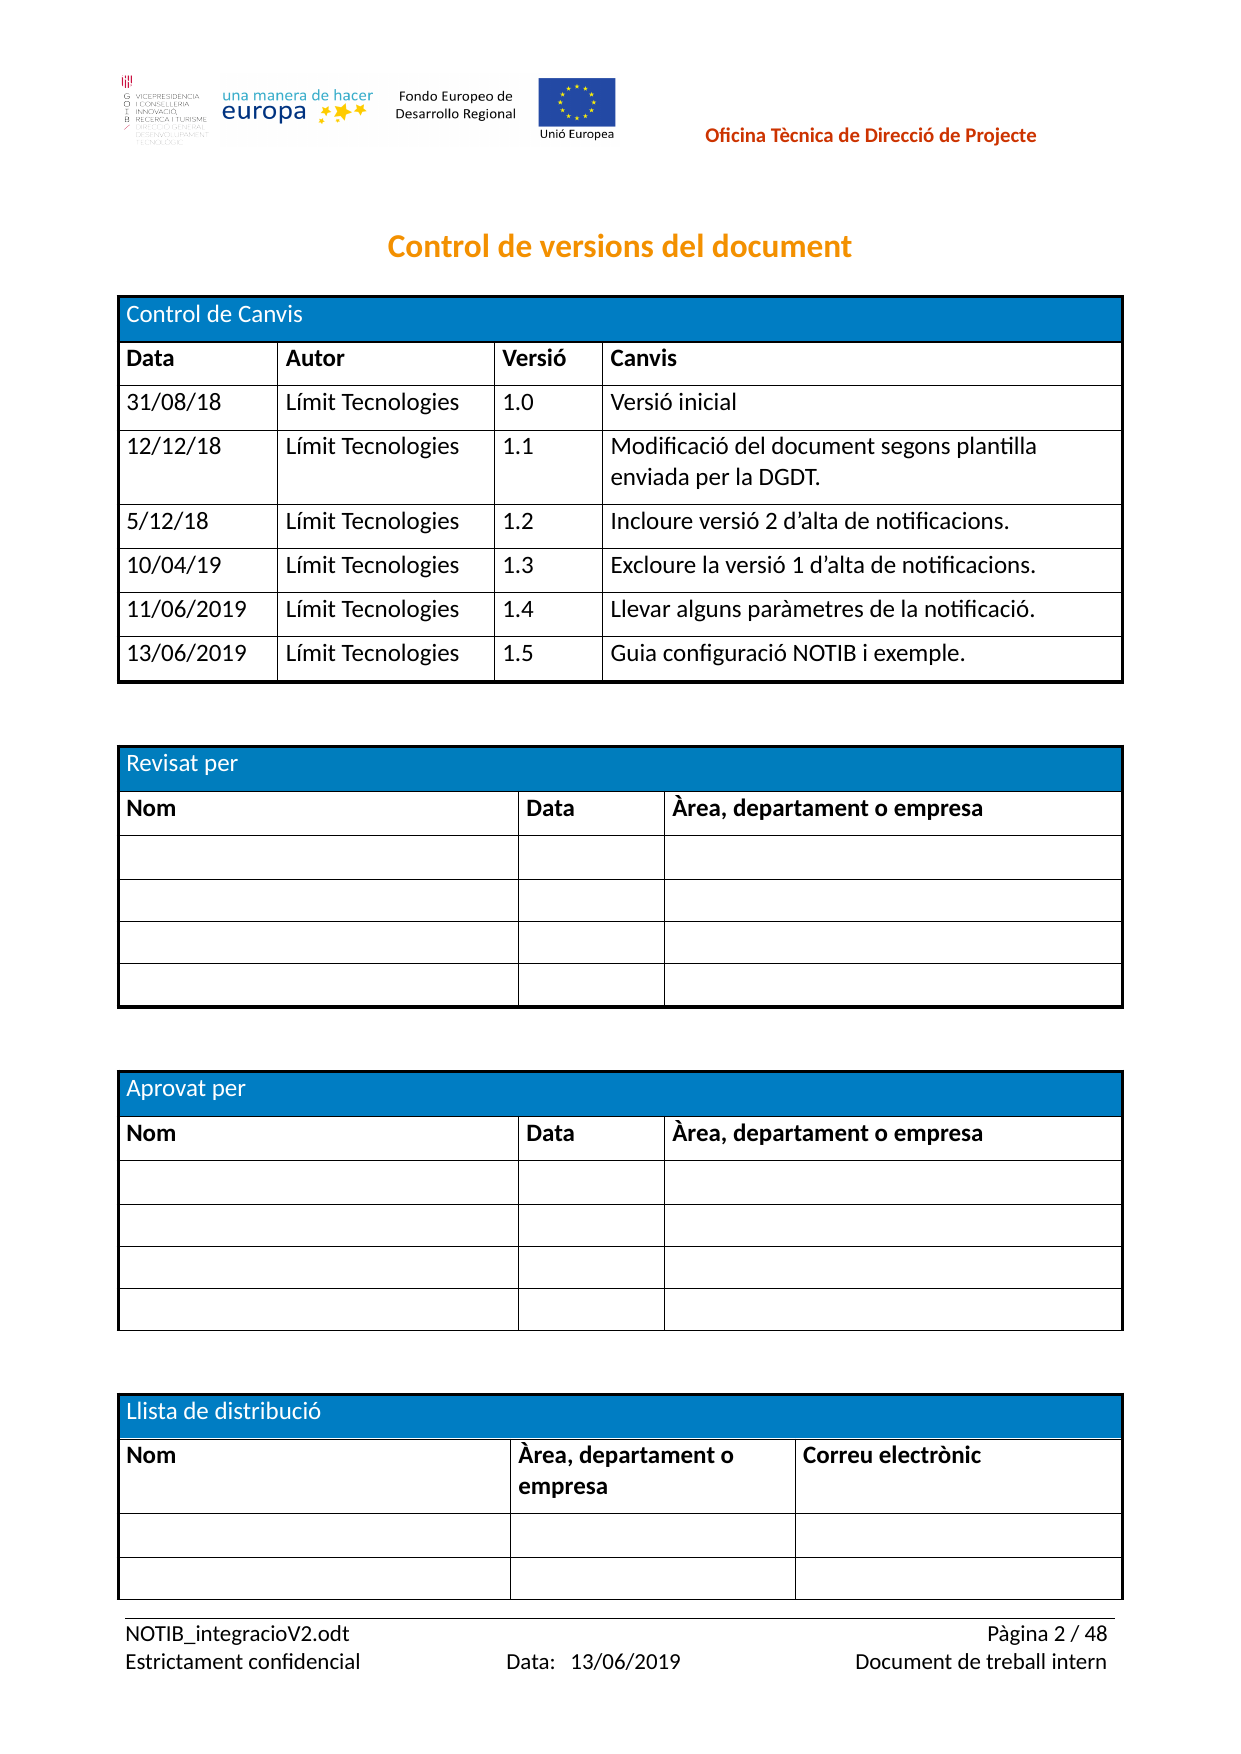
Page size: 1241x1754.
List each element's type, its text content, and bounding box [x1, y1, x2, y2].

table_cell [519, 880, 664, 921]
subtitle Control de versions del document [118, 225, 1122, 266]
table_cell Àrea, departament o empresa [511, 1440, 795, 1513]
table_cell [665, 1205, 1121, 1246]
table_cell [519, 964, 664, 1005]
picture [118, 73, 213, 147]
table_cell Límit Tecnologies [278, 549, 494, 592]
table_cell [519, 1161, 664, 1204]
table_cell Incloure versió 2 d’alta de notificacions. [603, 505, 1121, 548]
table_cell [665, 922, 1121, 963]
table_cell [665, 836, 1121, 879]
table_cell Autor [278, 343, 494, 385]
table_cell [120, 1205, 518, 1246]
table_cell [120, 1289, 518, 1330]
table_cell [519, 1247, 664, 1288]
table_cell [519, 1289, 664, 1330]
table_header Revisat per [120, 748, 1121, 791]
table_cell 1.0 [495, 386, 602, 429]
table_cell Límit Tecnologies [278, 386, 494, 429]
table_cell [519, 1205, 664, 1246]
table_cell 11/06/2019 [120, 593, 277, 636]
table_cell 10/04/19 [120, 549, 277, 592]
table_cell [120, 1514, 510, 1557]
table_cell 5/12/18 [120, 505, 277, 548]
table_cell Versió [495, 343, 602, 385]
table_cell [665, 880, 1121, 921]
table_cell 1.1 [495, 431, 602, 504]
table_cell Límit Tecnologies [278, 505, 494, 548]
table_cell [665, 1289, 1121, 1330]
table_cell Nom [120, 1117, 518, 1160]
table_cell 1.4 [495, 593, 602, 636]
table_cell [511, 1558, 795, 1599]
table_cell [120, 880, 518, 921]
table_cell 31/08/18 [120, 386, 277, 429]
table_header Control de Canvis [120, 298, 1121, 341]
table_cell [665, 964, 1121, 1005]
table_cell [519, 836, 664, 879]
table_cell [120, 1247, 518, 1288]
table_cell 13/06/2019 [120, 637, 277, 680]
table_cell 1.2 [495, 505, 602, 548]
table_cell [120, 1558, 510, 1599]
table_cell Àrea, departament o empresa [665, 1117, 1121, 1160]
table_cell [665, 1247, 1121, 1288]
picture [219, 73, 621, 147]
table_cell Excloure la versió 1 d’alta de notificacions. [603, 549, 1121, 592]
table_cell Llevar alguns paràmetres de la notificació. [603, 593, 1121, 636]
table_cell Nom [120, 792, 518, 835]
table_cell Canvis [603, 343, 1121, 385]
table_cell Àrea, departament o empresa [665, 792, 1121, 835]
table_header Aprovat per [120, 1073, 1121, 1116]
table_cell Correu electrònic [796, 1440, 1121, 1513]
table_cell Versió inicial [603, 386, 1121, 429]
table_header Llista de distribució [120, 1396, 1121, 1438]
table_cell [665, 1161, 1121, 1204]
table_cell Data [519, 1117, 664, 1160]
table_cell Modificació del document segons plantilla enviada per la DGDT. [603, 431, 1121, 504]
table_cell 12/12/18 [120, 431, 277, 504]
table_cell Data [519, 792, 664, 835]
table_cell [120, 1161, 518, 1204]
table_cell [511, 1514, 795, 1557]
table_cell Nom [120, 1440, 510, 1513]
table_cell [519, 922, 664, 963]
table_cell Límit Tecnologies [278, 637, 494, 680]
table_cell [120, 964, 518, 1005]
table_cell [796, 1558, 1121, 1599]
table_cell 1.5 [495, 637, 602, 680]
table_cell Límit Tecnologies [278, 431, 494, 504]
table_cell [796, 1514, 1121, 1557]
table_cell Guia configuració NOTIB i exemple. [603, 637, 1121, 680]
table_cell Data [120, 343, 277, 385]
table_cell [120, 836, 518, 879]
table_cell Límit Tecnologies [278, 593, 494, 636]
table_cell [120, 922, 518, 963]
table_cell 1.3 [495, 549, 602, 592]
